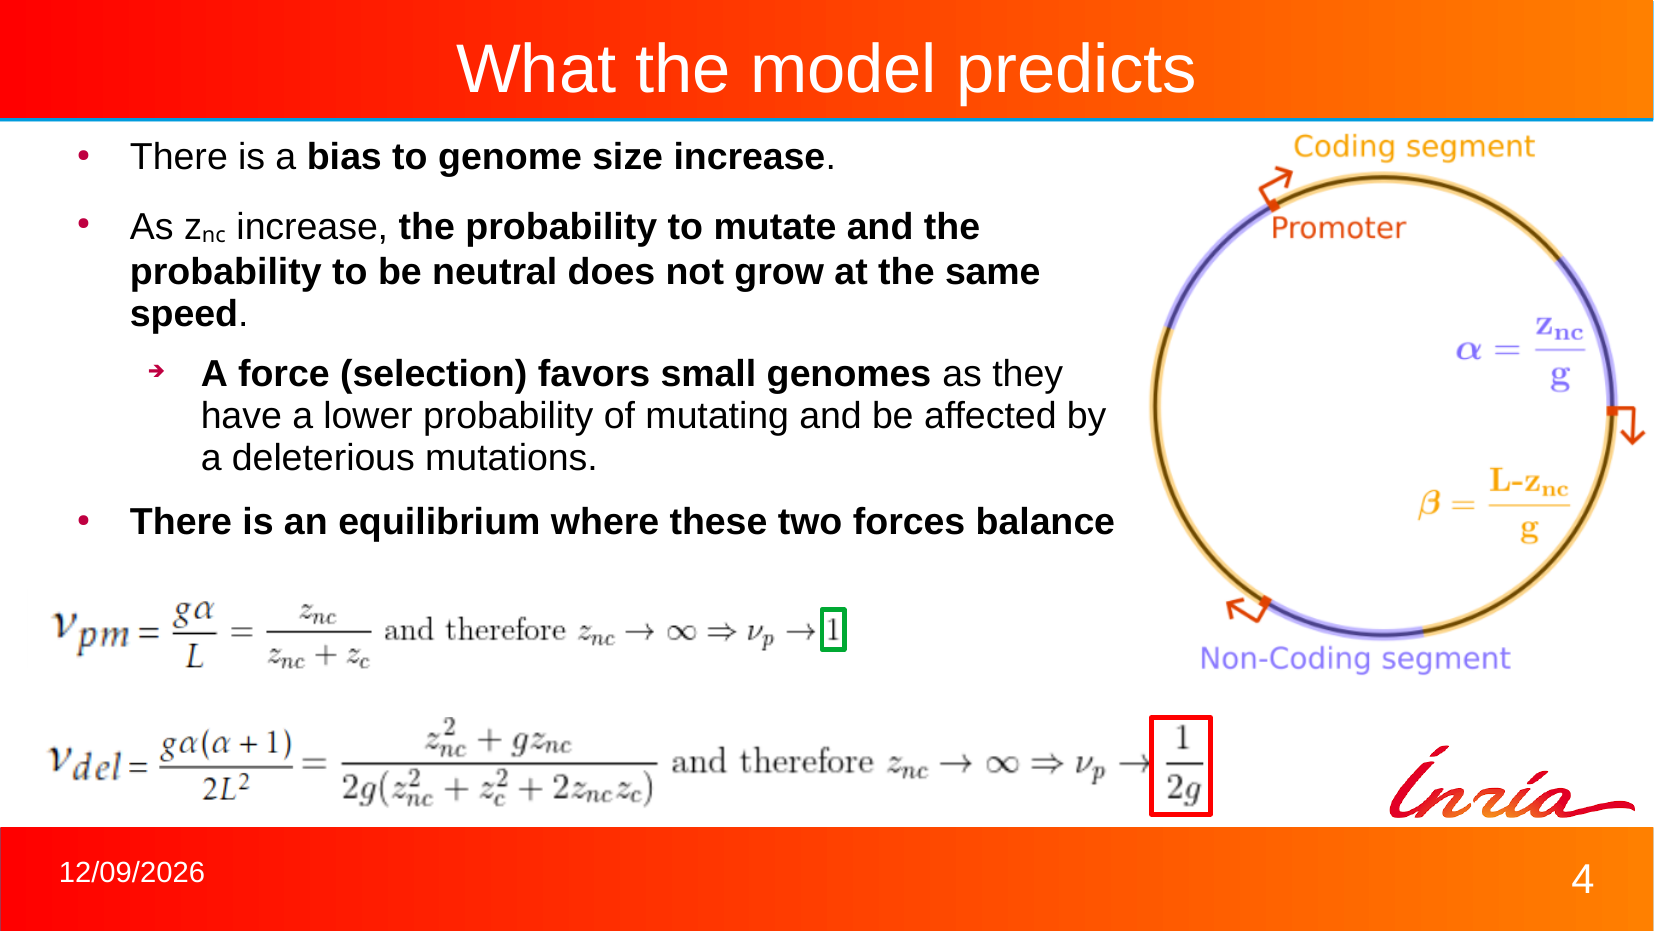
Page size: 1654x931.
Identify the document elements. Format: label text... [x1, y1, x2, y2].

list There is a bias to genome size increase. As znc increase, the probability to mutate and the probability to be neutral does not grow at the same speed. A force (selection) favors small genomes as they have a lower probability of mutating and be affected by a deleterious mutations. There is an equilibrium where these two forces balance [59, 135, 1123, 579]
picture [1381, 732, 1648, 826]
picture [29, 708, 1217, 815]
picture [1144, 123, 1650, 680]
title What the model predicts [59, 29, 1595, 108]
picture [1154, 720, 1208, 812]
picture [26, 589, 845, 677]
picture [824, 612, 842, 647]
